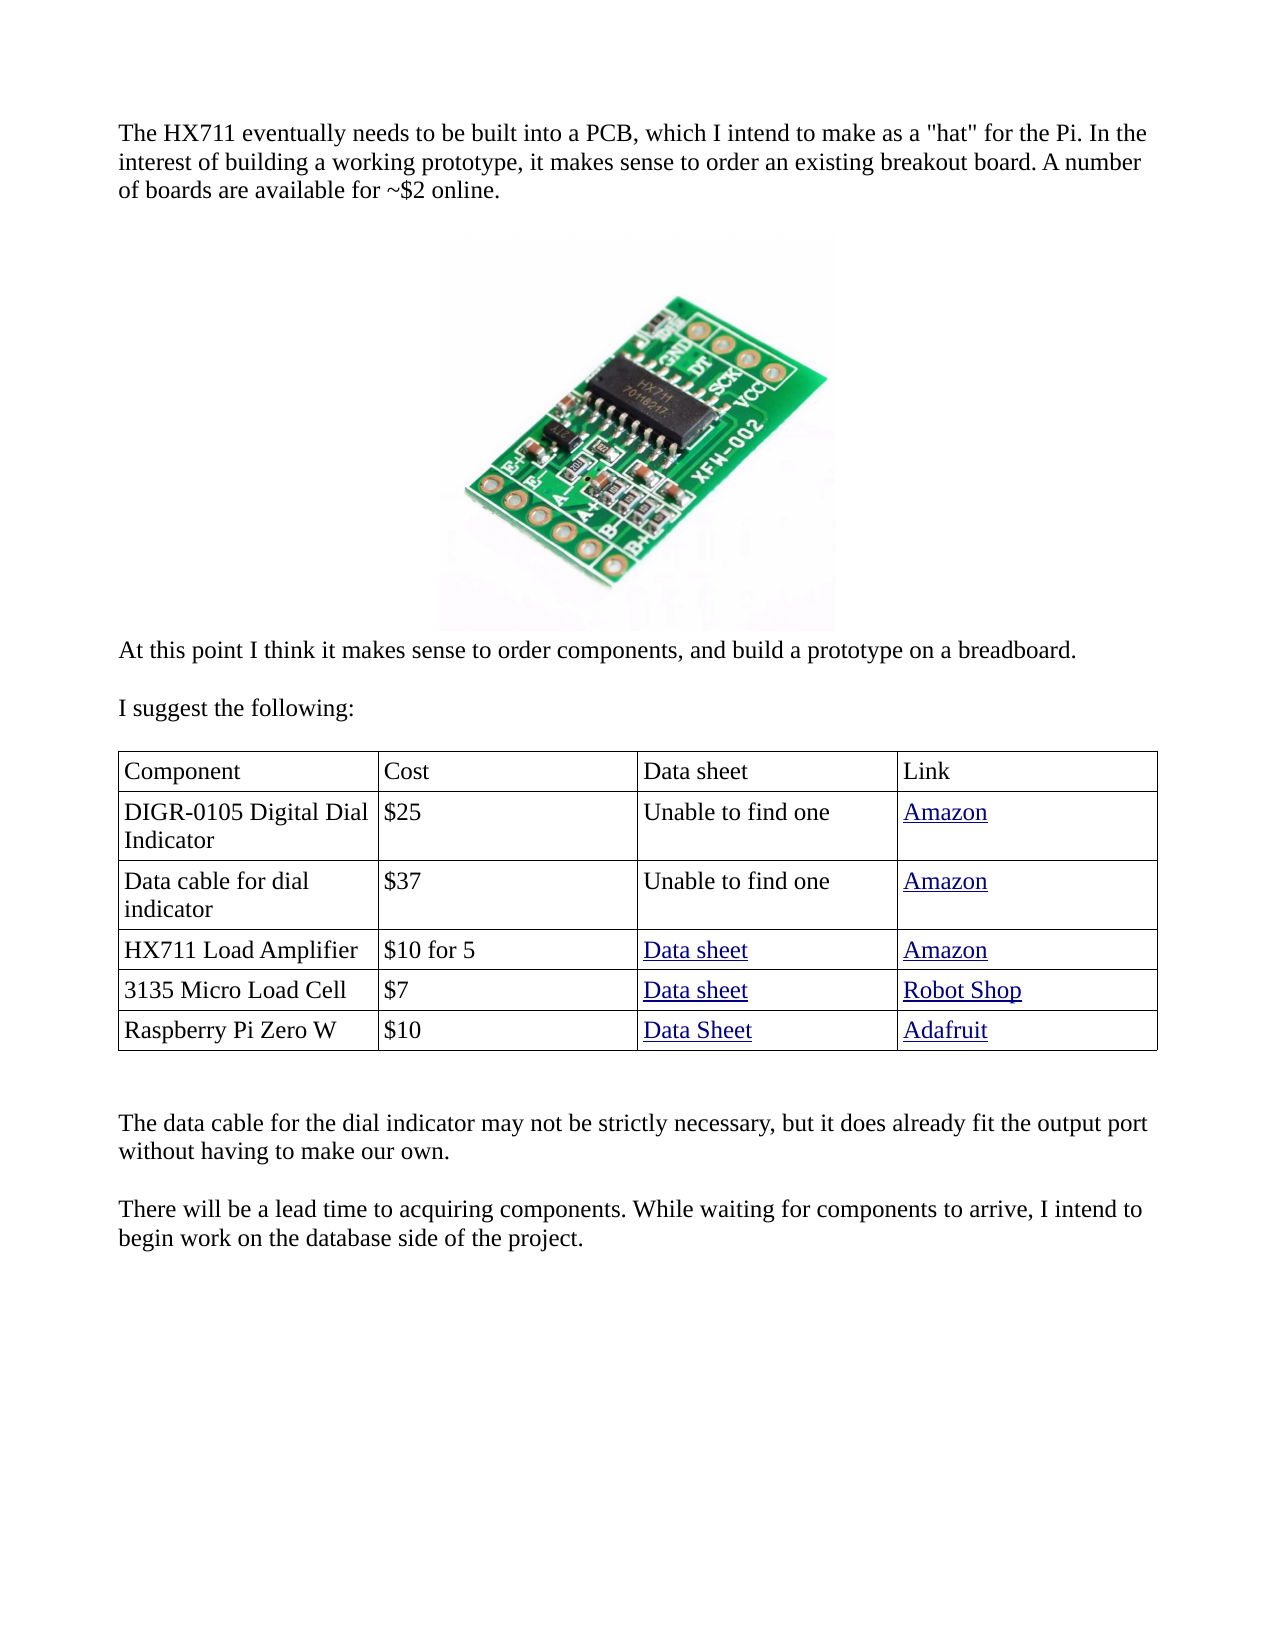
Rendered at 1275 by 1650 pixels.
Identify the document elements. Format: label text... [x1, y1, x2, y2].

text The data cable for the dial indicator may not be strictly necessary, but it does already fit the output port without having to make our own. [118, 1108, 1157, 1165]
table_cell Amazon [898, 792, 1157, 860]
table_cell Data sheet [638, 930, 897, 969]
text There will be a lead time to acquiring components. While waiting for components to arrive, I intend to begin work on the database side of the project. [118, 1194, 1157, 1251]
table_cell $37 [379, 861, 637, 929]
table_cell Data sheet [638, 970, 897, 1010]
text At this point I think it makes sense to order components, and build a prototype on a breadboard. [118, 636, 1157, 664]
picture [439, 233, 836, 631]
table_header Data sheet [638, 752, 897, 791]
table_cell $10 [379, 1011, 637, 1050]
table_cell Raspberry Pi Zero W [119, 1011, 378, 1050]
table_cell Data cable for dial indicator [119, 861, 378, 929]
table_cell Adafruit [898, 1011, 1157, 1050]
table_cell $10 for 5 [379, 930, 637, 969]
table_cell HX711 Load Amplifier [119, 930, 378, 969]
table_cell Unable to find one [638, 861, 897, 929]
table_cell 3135 Micro Load Cell [119, 970, 378, 1010]
table_cell DIGR-0105 Digital Dial Indicator [119, 792, 378, 860]
table_cell Robot Shop [898, 970, 1157, 1010]
table_cell $25 [379, 792, 637, 860]
table_header Link [898, 752, 1157, 791]
table_cell Data Sheet [638, 1011, 897, 1050]
table_header Cost [379, 752, 637, 791]
table_cell Amazon [898, 930, 1157, 969]
table_cell Unable to find one [638, 792, 897, 860]
text I suggest the following: [118, 693, 1157, 722]
text The HX711 eventually needs to be built into a PCB, which I intend to make as a "hat" for the Pi. In the interest of building a working prototype, it makes sense to order an existing breakout board. A number of boards are available for ~$2 online. [118, 118, 1157, 204]
table_cell Amazon [898, 861, 1157, 929]
table_header Component [119, 752, 378, 791]
table_cell $7 [379, 970, 637, 1010]
